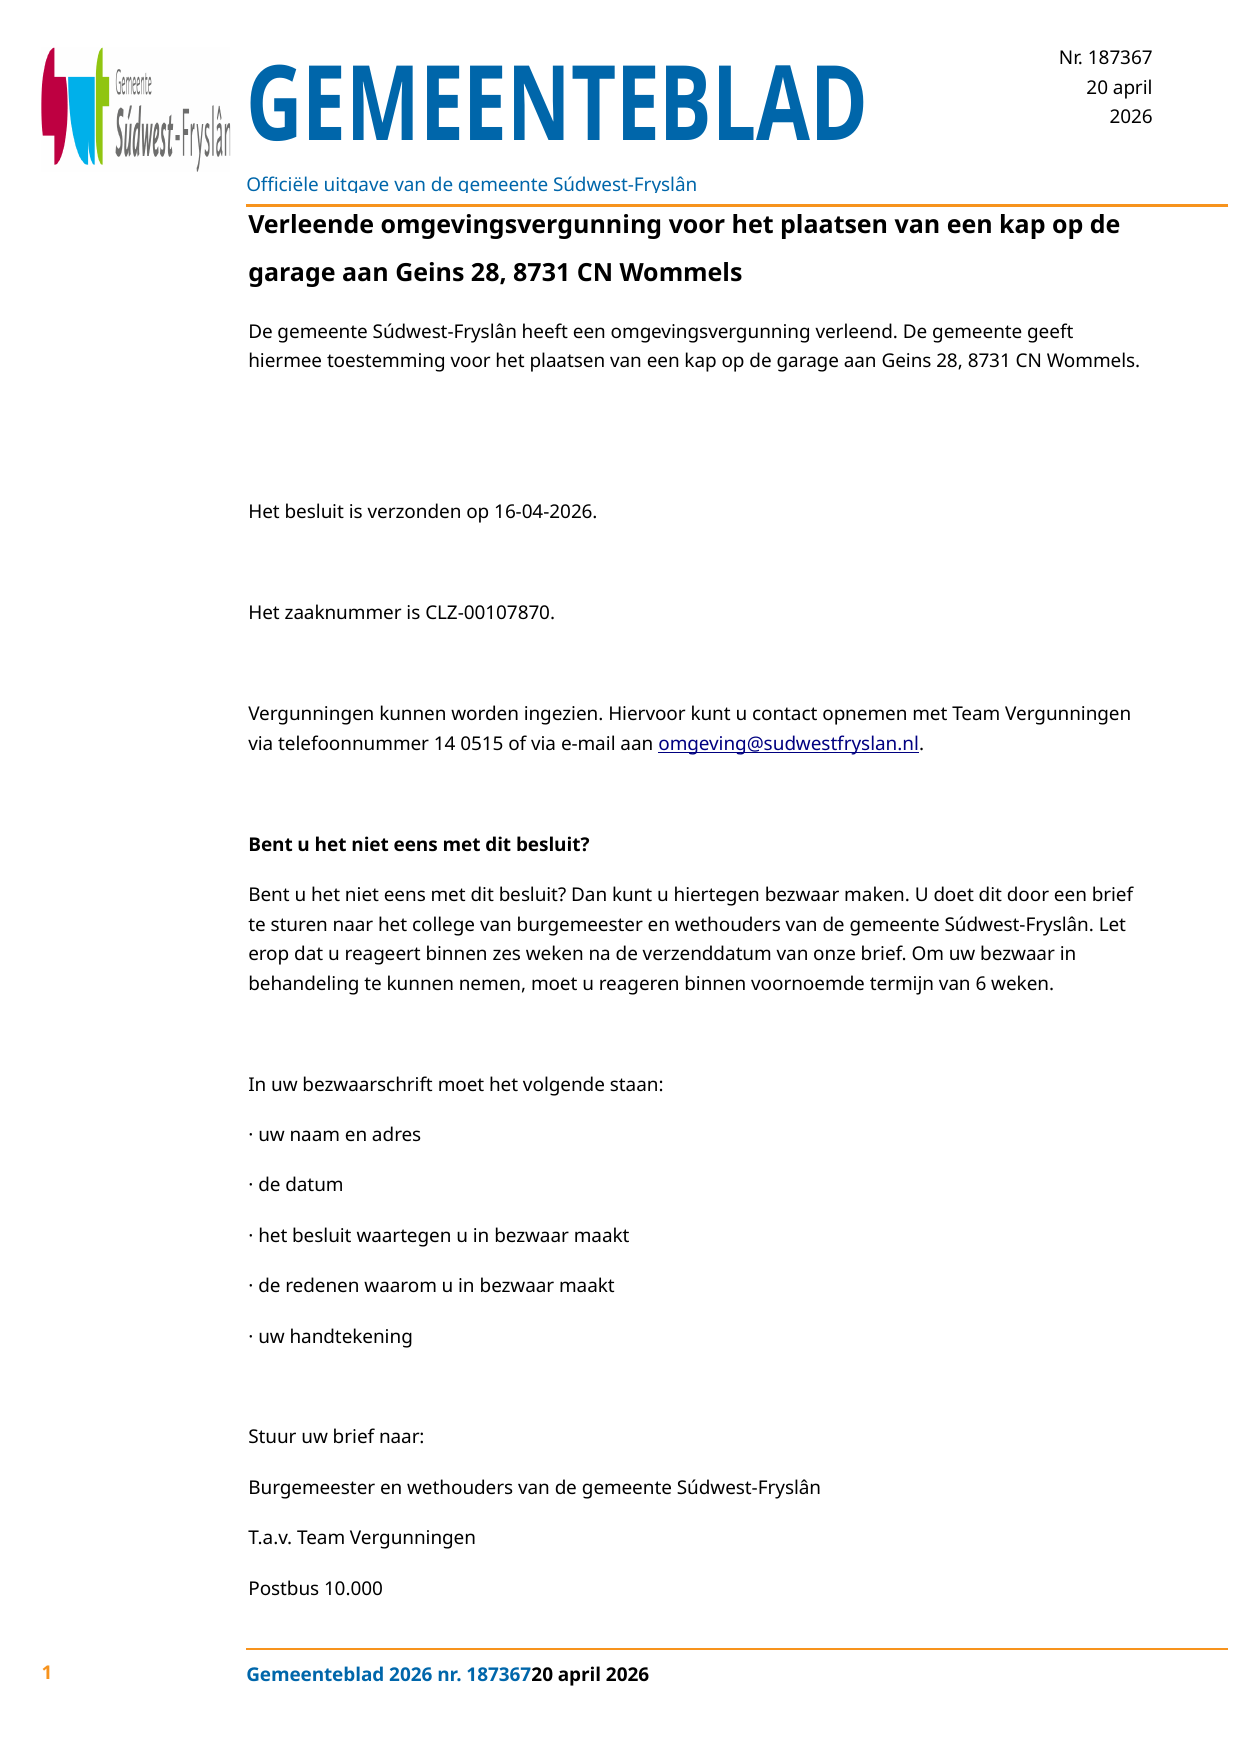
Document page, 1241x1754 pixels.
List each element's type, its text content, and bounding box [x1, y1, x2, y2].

text · de redenen waarom u in bezwaar maakt [248, 1272, 1152, 1298]
picture [41, 47, 231, 172]
text T.a.v. Team Vergunningen [248, 1524, 1152, 1550]
text Burgemeester en wethouders van de gemeente Súdwest-Fryslân [248, 1474, 1152, 1500]
text Bent u het niet eens met dit besluit? [248, 831, 1152, 857]
text · de datum [248, 1172, 1152, 1197]
text Bent u het niet eens met dit besluit? Dan kunt u hiertegen bezwaar maken. U doet dit door een brief te sturen naar het college van burgemeester en wethouders van de gemeente Súdwest-Fryslân. Let erop dat u reageert binnen zes weken na de verzenddatum van onze brief. Om uw bezwaar in behandeling te kunnen nemen, moet u reageren binnen voornoemde termijn van 6 weken. [248, 881, 1152, 996]
text · uw naam en adres [248, 1121, 1152, 1147]
text Postbus 10.000 [248, 1575, 1152, 1601]
text · uw handtekening [248, 1323, 1152, 1349]
text De gemeente Súdwest-Fryslân heeft een omgevingsvergunning verleend. De gemeente geeft hiermee toestemming voor het plaatsen van een kap op de garage aan Geins 28, 8731 CN Wommels. [248, 318, 1152, 373]
text Vergunningen kunnen worden ingezien. Hiervoor kunt u contact opnemen met Team Vergunningen via telefoonnummer 14 0515 of via e-mail aan omgeving@sudwestfryslan.nl. [248, 700, 1152, 756]
text Het besluit is verzonden op 16-04-2026. [248, 499, 1152, 524]
text Stuur uw brief naar: [248, 1424, 1152, 1449]
text Het zaaknummer is CLZ-00107870. [248, 599, 1152, 625]
text · het besluit waartegen u in bezwaar maakt [248, 1222, 1152, 1248]
text Verleende omgevingsvergunning voor het plaatsen van een kap op de garage aan Geins 28, 8731 CN Wommels [248, 207, 1152, 288]
text In uw bezwaarschrift moet het volgende staan: [248, 1071, 1152, 1097]
